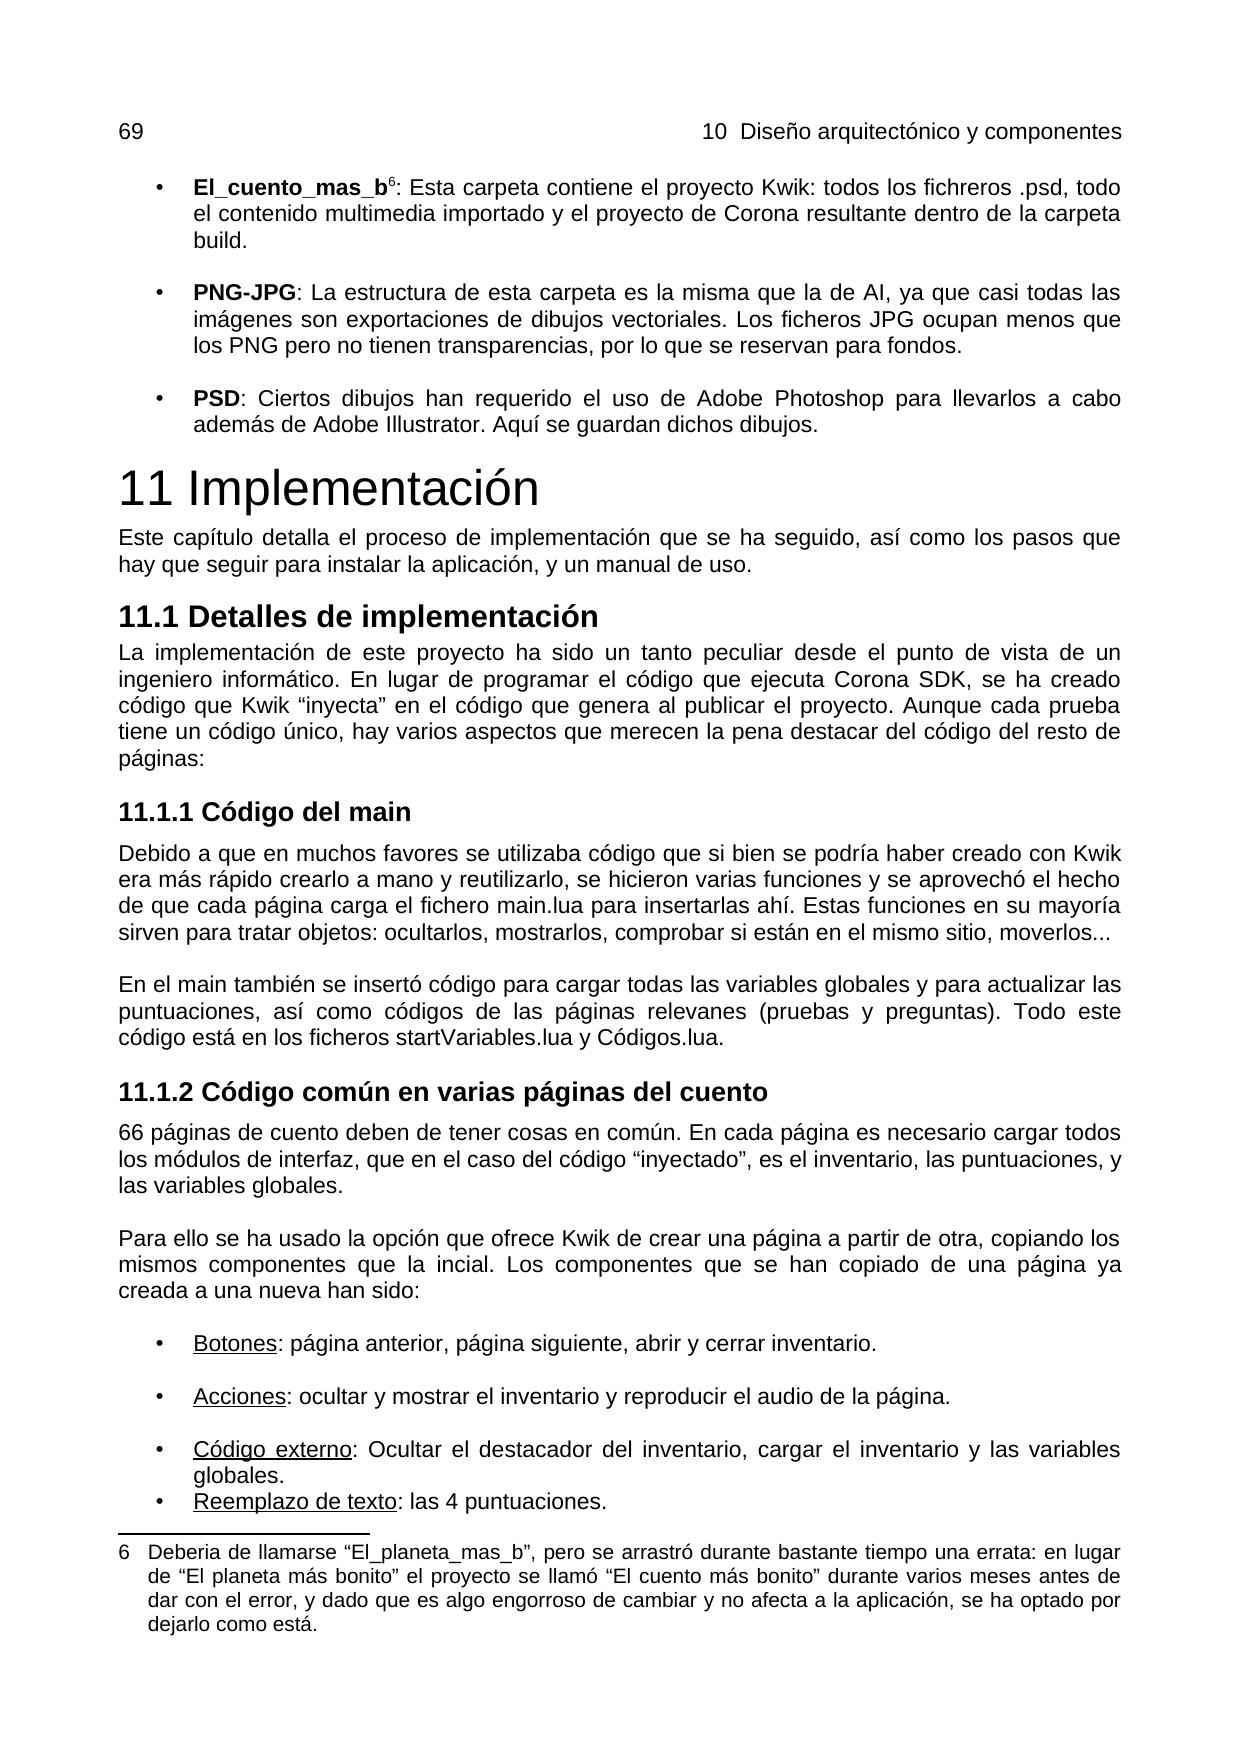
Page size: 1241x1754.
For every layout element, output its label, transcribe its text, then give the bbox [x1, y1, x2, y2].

list PNG-JPG: La estructura de esta carpeta es la misma que la de AI, ya que casi todas las imágenes son exportaciones de dibujos vectoriales. Los ficheros JPG ocupan menos que los PNG pero no tienen transparencias, por lo que se reservan para fondos. [156, 279, 1122, 358]
list Botones: página anterior, página siguiente, abrir y cerrar inventario. [156, 1330, 1122, 1356]
subtitle Código del main [118, 796, 1122, 827]
list Acciones: ocultar y mostrar el inventario y reproducir el audio de la página. [156, 1383, 1122, 1409]
subtitle Implementación [118, 458, 1122, 516]
list Deberia de llamarse “El_planeta_mas_b”, pero se arrastró durante bastante tiempo una errata: en lugar de “El planeta más bonito” el proyecto se llamó “El cuento más bonito” durante varios meses antes de dar con el error, y dado que es algo engorroso de cambiar y no afecta a la aplicación, se ha optado por dejarlo como está. [118, 1540, 1122, 1636]
list PSD: Ciertos dibujos han requerido el uso de Adobe Photoshop para llevarlos a cabo además de Adobe Illustrator. Aquí se guardan dichos dibujos. [156, 385, 1122, 437]
text Para ello se ha usado la opción que ofrece Kwik de crear una página a partir de otra, copiando los mismos componentes que la incial. Los componentes que se han copiado de una página ya creada a una nueva han sido: [118, 1225, 1122, 1304]
text Debido a que en muchos favores se utilizaba código que si bien se podría haber creado con Kwik era más rápido crearlo a mano y reutilizarlo, se hicieron varias funciones y se aprovechó el hecho de que cada página carga el fichero main.lua para insertarlas ahí. Estas funciones en su mayoría sirven para tratar objetos: ocultarlos, mostrarlos, comprobar si están en el mismo sitio, moverlos... [118, 840, 1122, 945]
subtitle Detalles de implementación [118, 598, 1122, 634]
text 66 páginas de cuento deben de tener cosas en común. En cada página es necesario cargar todos los módulos de interfaz, que en el caso del código “inyectado”, es el inventario, las puntuaciones, y las variables globales. [118, 1119, 1122, 1198]
list Reemplazo de texto: las 4 puntuaciones. [156, 1488, 1122, 1514]
text Este capítulo detalla el proceso de implementación que se ha seguido, así como los pasos que hay que seguir para instalar la aplicación, y un manual de uso. [118, 524, 1122, 577]
text En el main también se insertó código para cargar todas las variables globales y para actualizar las puntuaciones, así como códigos de las páginas relevanes (pruebas y preguntas). Todo este código está en los ficheros startVariables.lua y Códigos.lua. [118, 971, 1122, 1051]
list El_cuento_mas_b: Esta carpeta contiene el proyecto Kwik: todos los fichreros .psd, todo el contenido multimedia importado y el proyecto de Corona resultante dentro de la carpeta build. [156, 174, 1122, 253]
list Código externo: Ocultar el destacador del inventario, cargar el inventario y las variables globales. [156, 1436, 1122, 1488]
subtitle Código común en varias páginas del cuento [118, 1076, 1122, 1107]
text La implementación de este proyecto ha sido un tanto peculiar desde el punto de vista de un ingeniero informático. En lugar de programar el código que ejecuta Corona SDK, se ha creado código que Kwik “inyecta” en el código que genera al publicar el proyecto. Aunque cada prueba tiene un código único, hay varios aspectos que merecen la pena destacar del código del resto de páginas: [118, 639, 1122, 771]
